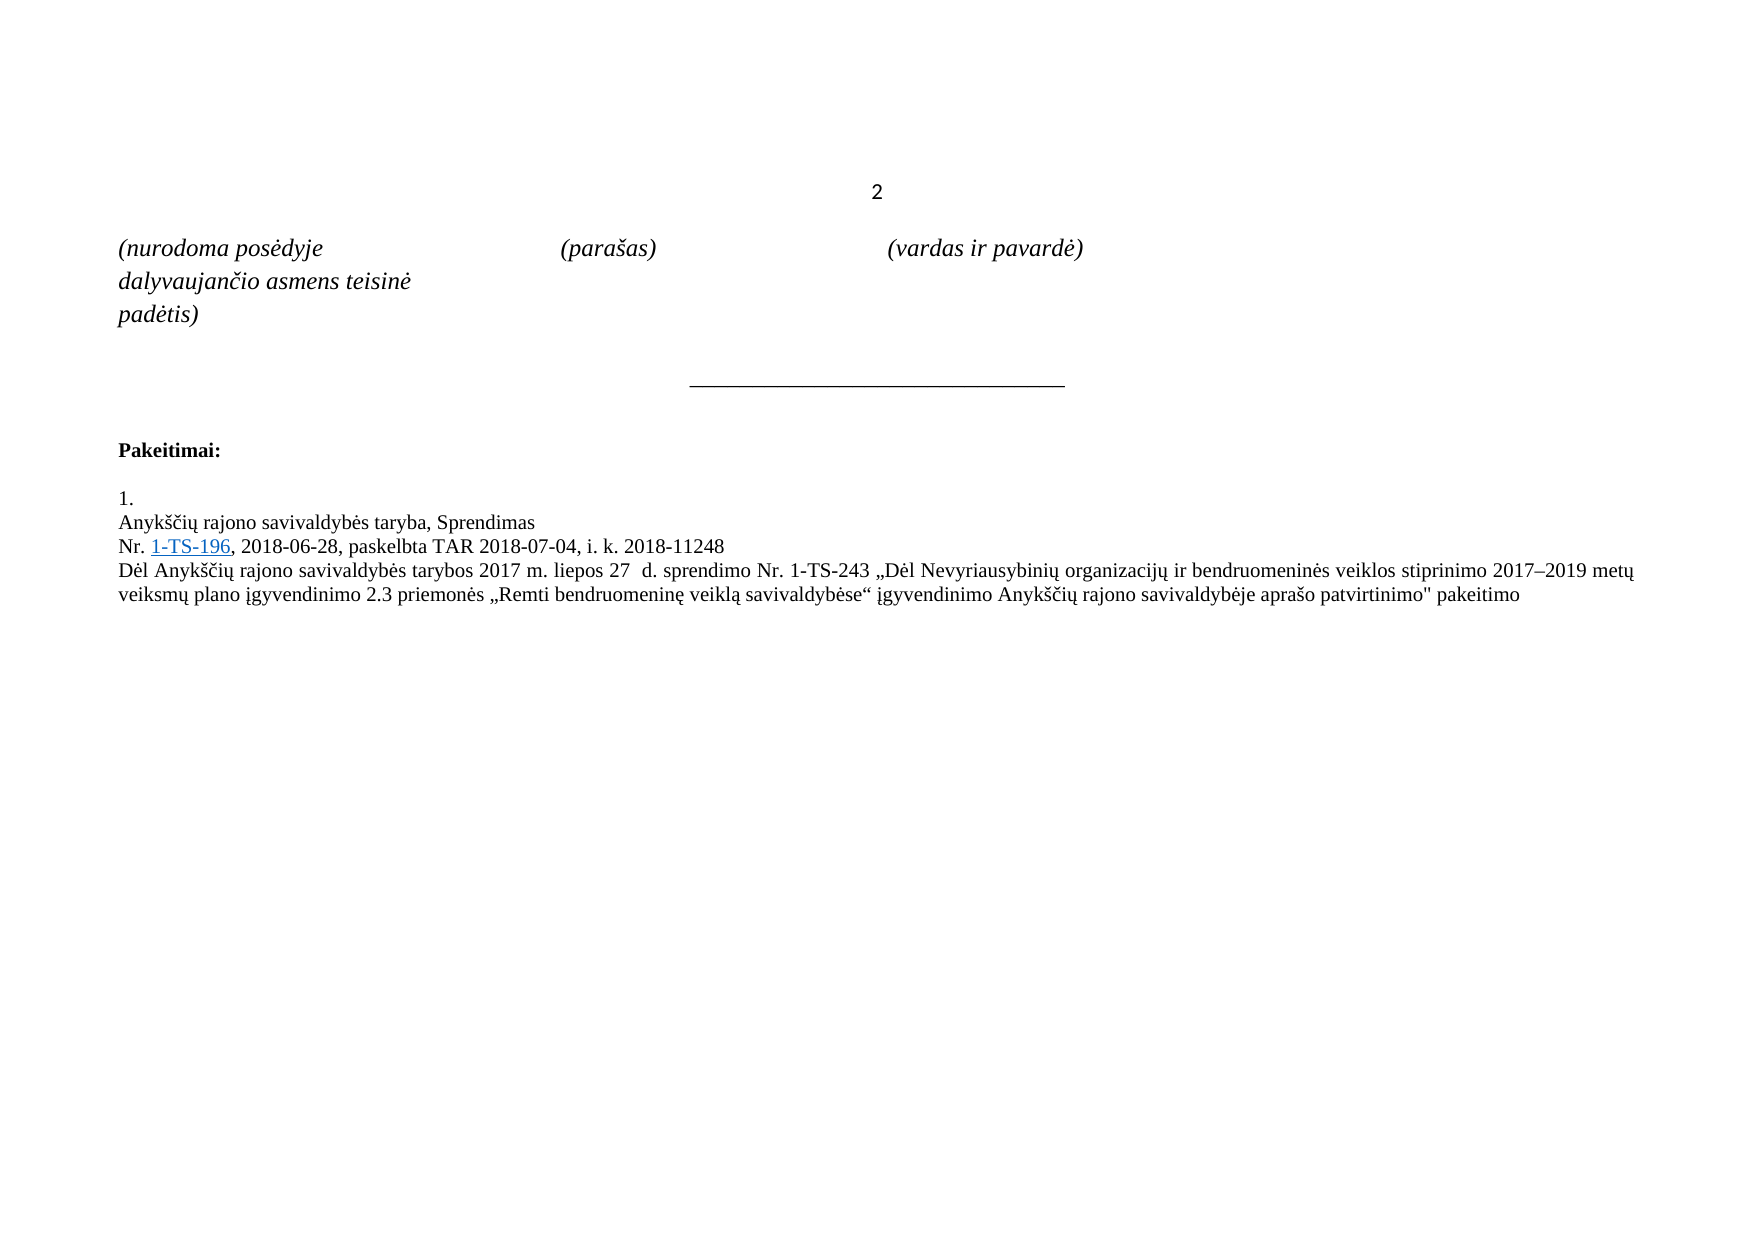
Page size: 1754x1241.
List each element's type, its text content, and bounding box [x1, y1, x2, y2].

text Pakeitimai: [118, 438, 1636, 462]
text ______________________________ [118, 361, 1636, 389]
text Dėl Anykščių rajono savivaldybės tarybos 2017 m. liepos 27 d. sprendimo Nr. 1-TS-243 „Dėl Nevyriausybinių organizacijų ir bendruomeninės veiklos stiprinimo 2017–2019 metų veiksmų plano įgyvendinimo 2.3 priemonės „Remti bendruomeninę veiklą savivaldybėse“ įgyvendinimo Anykščių rajono savivaldybėje aprašo patvirtinimo" pakeitimo [118, 558, 1636, 606]
text padėtis) [118, 299, 1636, 328]
text Nr. 1-TS-196, 2018-06-28, paskelbta TAR 2018-07-04, i. k. 2018-11248 [118, 534, 1636, 558]
text dalyvaujančio asmens teisinė [118, 266, 1636, 295]
text Anykščių rajono savivaldybės taryba, Sprendimas [118, 510, 1636, 534]
text 1. [118, 486, 1636, 510]
text (nurodoma posėdyje (parašas) (vardas ir pavardė) [118, 233, 1636, 262]
